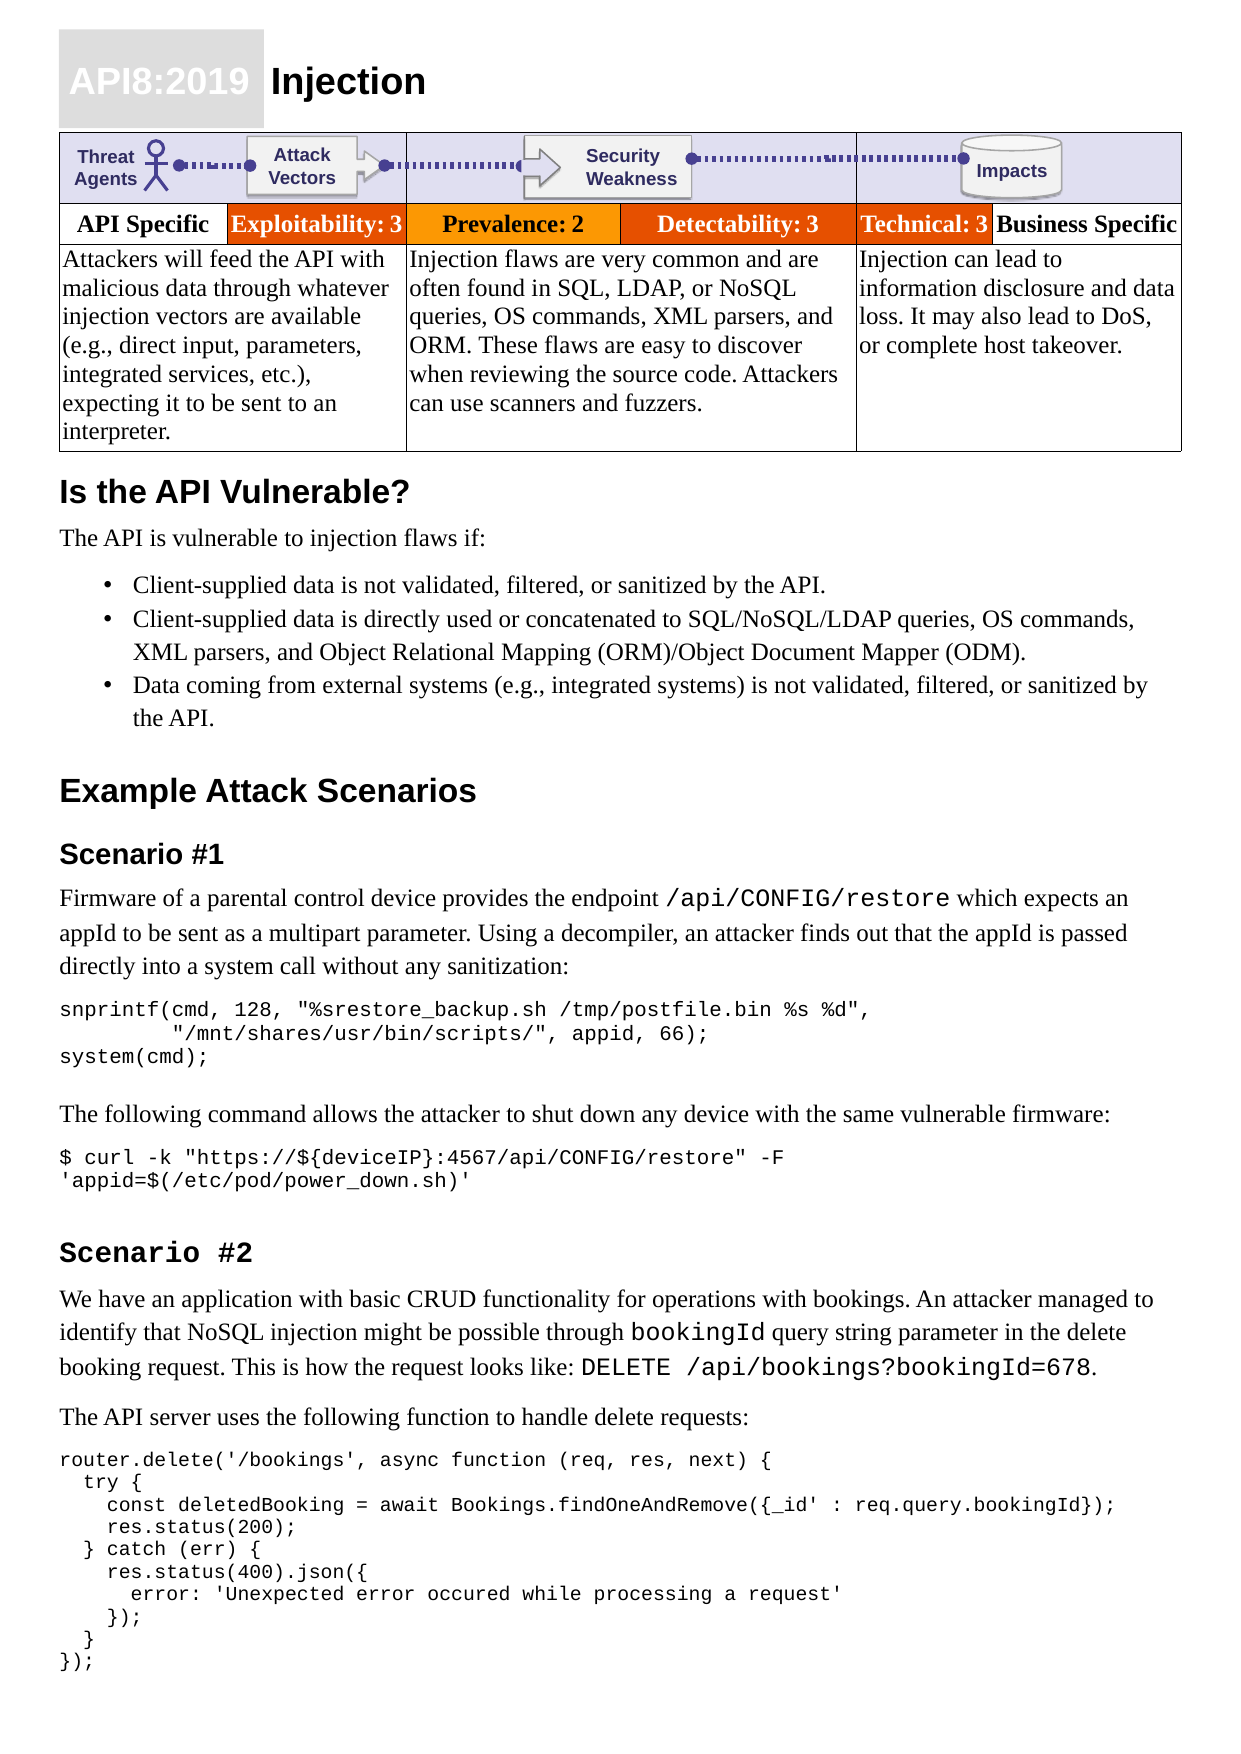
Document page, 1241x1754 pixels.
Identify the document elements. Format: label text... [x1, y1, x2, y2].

text const deletedBooking = await Bookings.findOneAndRemove({_id' : req.query.bookingId}); [59, 1494, 1181, 1517]
table_cell Business Specific [993, 204, 1181, 244]
table_header [992, 133, 1181, 203]
text We have an application with basic CRUD functionality for operations with bookings. An attacker managed to identify that NoSQL injection might be possible through bookingId query string parameter in the delete booking request. This is how the request looks like: DELETE /api/bookings?bookingId=678. [59, 1284, 1181, 1383]
text router.delete('/bookings', async function (req, res, next) { [59, 1450, 1181, 1472]
table_header [407, 133, 620, 203]
text The API server uses the following function to handle delete requests: [59, 1402, 1181, 1431]
subtitle Scenario #2 [59, 1238, 1181, 1272]
text }); [59, 1607, 1181, 1629]
table_cell Injection flaws are very common and are often found in SQL, LDAP, or NoSQL queries, OS commands, XML parsers, and ORM. These flaws are easy to discover when reviewing the source code. Attackers can use scanners and fuzzers. [407, 245, 856, 451]
subtitle Is the API Vulnerable? [59, 472, 1181, 511]
list Client-supplied data is not validated, filtered, or sanitized by the API. [103, 571, 1181, 599]
text Firmware of a parental control device provides the endpoint /api/CONFIG/restore which expects an appId to be sent as a multipart parameter. Using a decompiler, an attacker finds out that the appId is passed directly into a system call without any sanitization: [59, 883, 1181, 980]
table_cell Injection can lead to information disclosure and data loss. It may also lead to DoS, or complete host takeover. [857, 245, 1181, 451]
text system(cmd); [59, 1046, 1181, 1070]
table_cell API Specific [60, 204, 227, 244]
text res.status(200); [59, 1517, 1181, 1539]
table_header [620, 133, 856, 203]
text The following command allows the attacker to shut down any device with the same vulnerable firmware: [59, 1099, 1181, 1128]
text "/mnt/shares/usr/bin/scripts/", appid, 66); [59, 1022, 1181, 1046]
table_cell Technical: 3 [857, 204, 992, 244]
subtitle Example Attack Scenarios [59, 771, 1181, 810]
table_cell Exploitability: 3 [228, 204, 406, 244]
text $ curl -k "https://${deviceIP}:4567/api/CONFIG/restore" -F 'appid=$(/etc/pod/power_down.sh)' [59, 1147, 1181, 1194]
list Client-supplied data is directly used or concatenated to SQL/NoSQL/LDAP queries, OS commands, XML parsers, and Object Relational Mapping (ORM)/Object Document Mapper (ODM). [103, 604, 1181, 665]
text } }); [59, 1629, 1181, 1674]
table_header [227, 133, 406, 203]
text } catch (err) { [59, 1539, 1181, 1562]
table_header [60, 133, 227, 203]
text res.status(400).json({ [59, 1562, 1181, 1584]
subtitle Scenario #1 [59, 837, 1181, 871]
text snprintf(cmd, 128, "%srestore_backup.sh /tmp/postfile.bin %s %d", [59, 999, 1181, 1022]
list Data coming from external systems (e.g., integrated systems) is not validated, filtered, or sanitized by the API. [103, 670, 1181, 731]
text error: 'Unexpected error occured while processing a request' [59, 1584, 1181, 1607]
text The API is vulnerable to injection flaws if: [59, 523, 1181, 552]
table_cell Detectability: 3 [621, 204, 856, 244]
table_cell Prevalence: 2 [407, 204, 620, 244]
text try { [59, 1472, 1181, 1494]
table_header [857, 133, 992, 203]
table_cell Attackers will feed the API with malicious data through whatever injection vectors are available (e.g., direct input, parameters, integrated services, etc.), expecting it to be sent to an interpreter. [60, 245, 406, 451]
